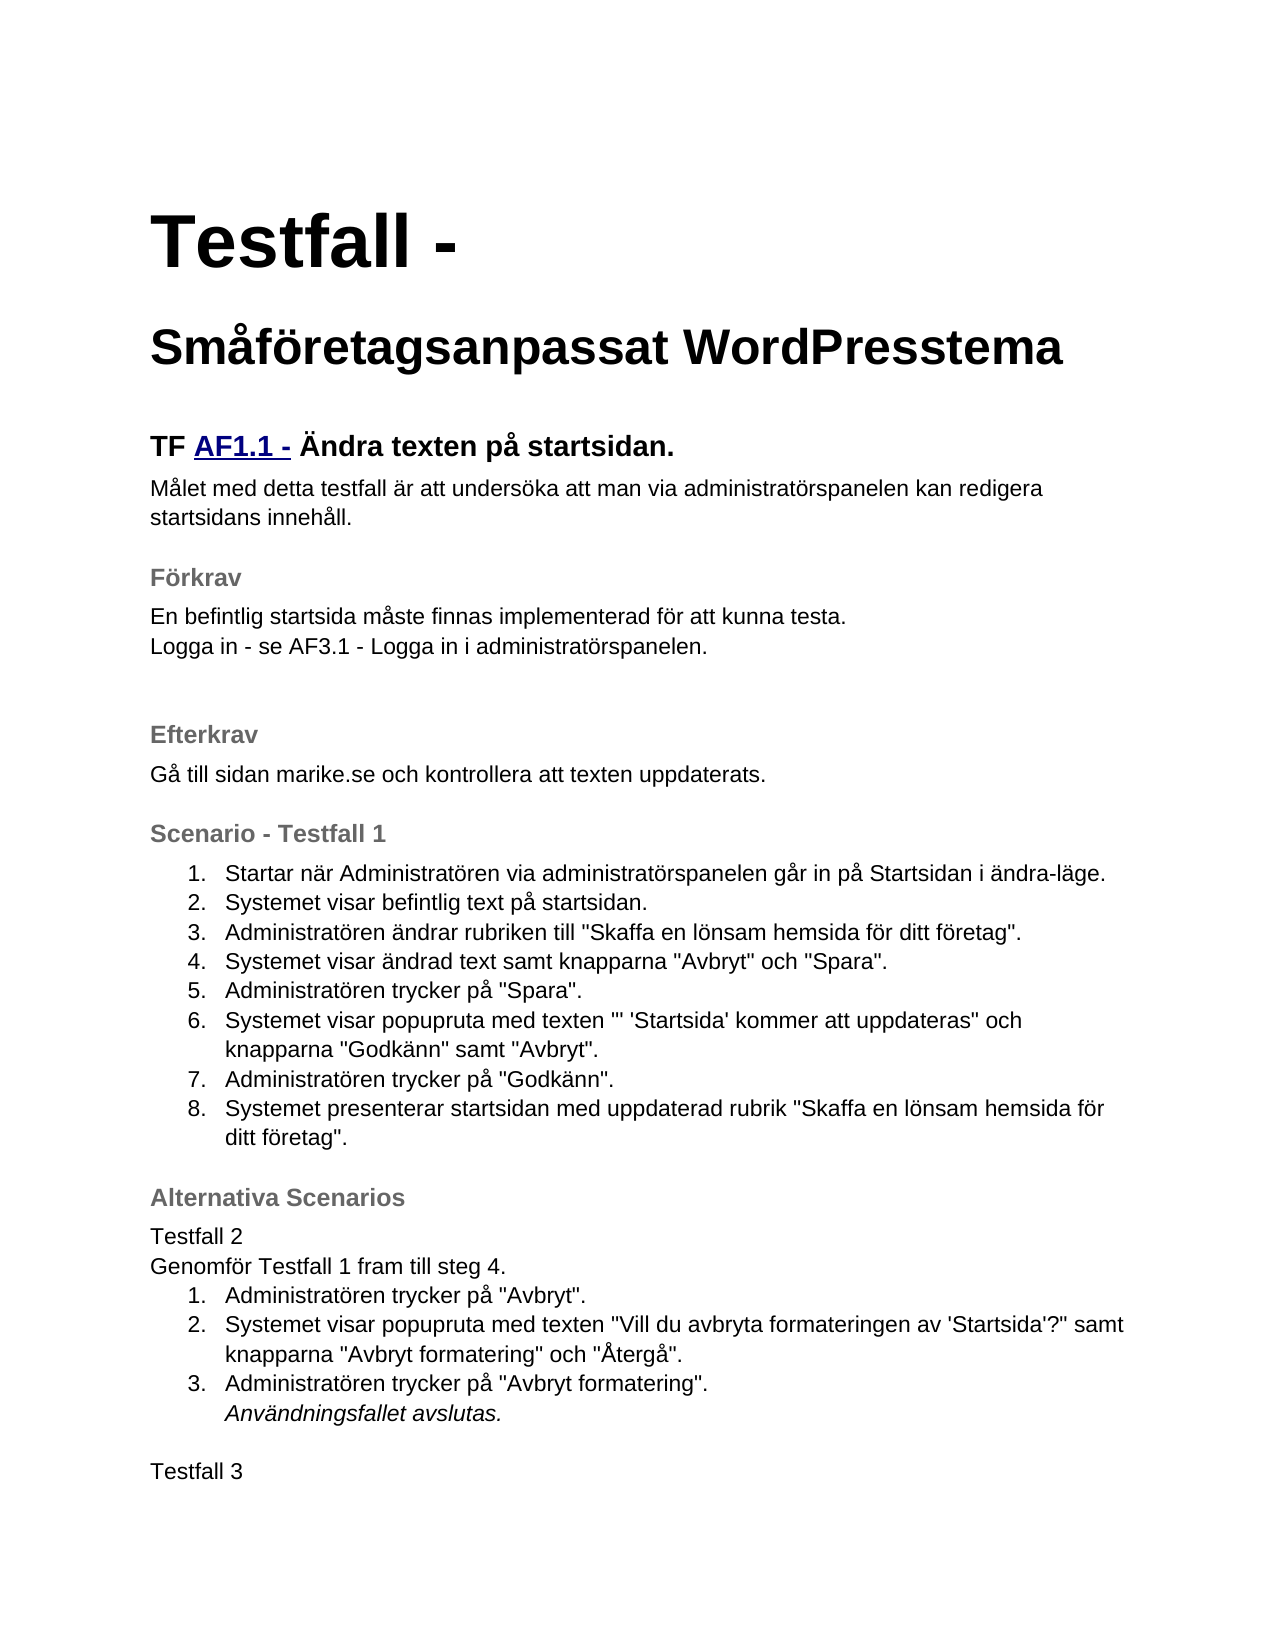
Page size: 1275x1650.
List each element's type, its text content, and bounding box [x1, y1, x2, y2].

subtitle Scenario - Testfall 1 [150, 820, 1125, 848]
subtitle Efterkrav [150, 721, 1125, 749]
subtitle Alternativa Scenarios [150, 1184, 1125, 1212]
list Systemet presenterar startsidan med uppdaterad rubrik "Skaffa en lönsam hemsida för ditt företag". [187, 1096, 1125, 1151]
list Administratören trycker på "Godkänn". [187, 1066, 1125, 1092]
list Administratören ändrar rubriken till "Skaffa en lönsam hemsida för ditt företag". [187, 919, 1125, 945]
title Testfall - Småföretagsanpassat WordPresstema [150, 200, 1125, 380]
list Administratören trycker på "Avbryt formatering". Användningsfallet avslutas. [187, 1371, 1125, 1426]
list Administratören trycker på "Avbryt". [187, 1283, 1125, 1308]
text En befintlig startsida måste finnas implementerad för att kunna testa. Logga in - se AF3.1 - Logga in i administratörspanelen. [150, 604, 1125, 688]
list Startar när Administratören via administratörspanelen går in på Startsidan i ändra-läge. [187, 861, 1125, 886]
text Testfall 2 [150, 1224, 1125, 1250]
subtitle Förkrav [150, 564, 1125, 592]
text Genomför Testfall 1 fram till steg 4. [150, 1253, 1125, 1279]
list Systemet visar ändrad text samt knapparna "Avbryt" och "Spara". [187, 949, 1125, 974]
text Testfall 3 [150, 1459, 1125, 1485]
list Systemet visar befintlig text på startsidan. [187, 890, 1125, 916]
text Gå till sidan marike.se och kontrollera att texten uppdaterats. [150, 762, 1125, 787]
list Systemet visar popupruta med texten "' 'Startsida' kommer att uppdateras" och knapparna "Godkänn" samt "Avbryt". [187, 1008, 1125, 1063]
subtitle TF AF1.1 - Ändra texten på startsidan. [150, 430, 1125, 463]
list Administratören trycker på "Spara". [187, 978, 1125, 1004]
list Systemet visar popupruta med texten "Vill du avbryta formateringen av 'Startsida'?" samt knapparna "Avbryt formatering" och "Återgå". [187, 1312, 1125, 1367]
text Målet med detta testfall är att undersöka att man via administratörspanelen kan redigera startsidans innehåll. [150, 476, 1125, 531]
